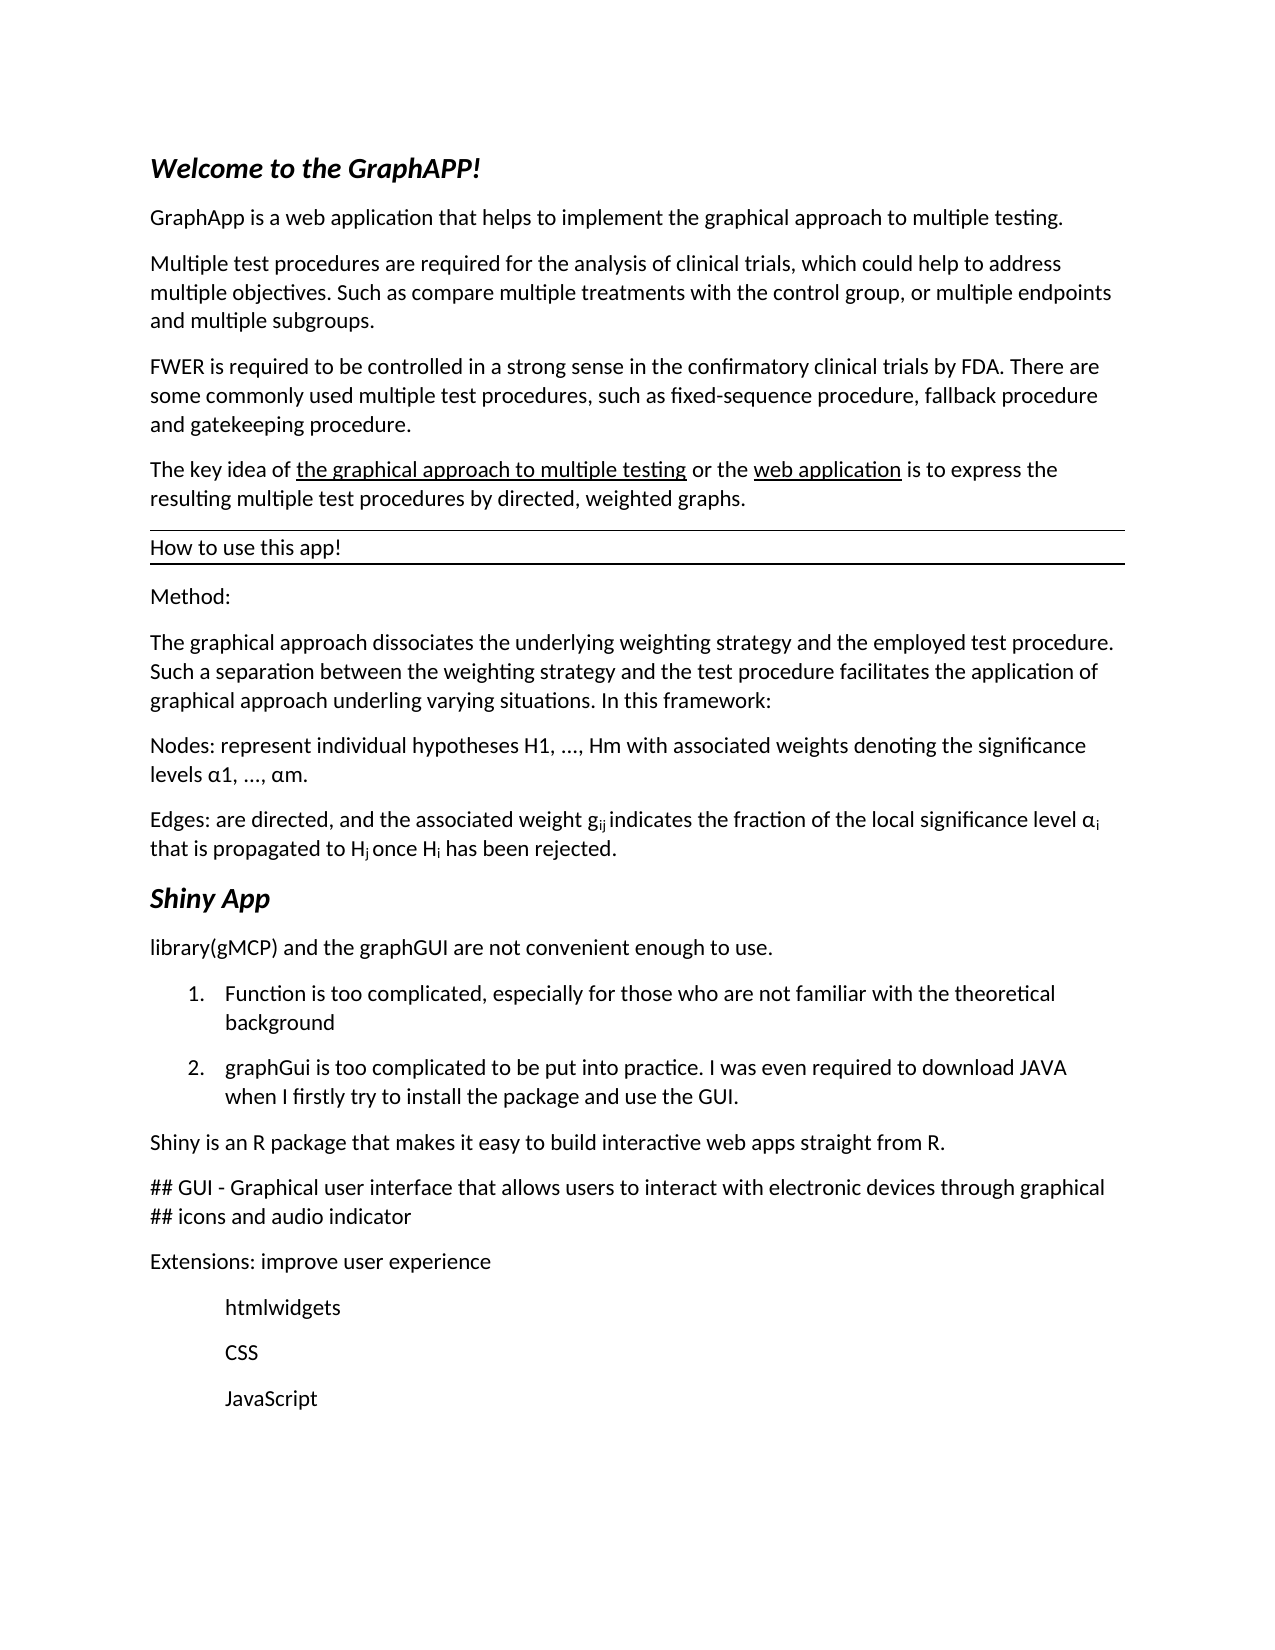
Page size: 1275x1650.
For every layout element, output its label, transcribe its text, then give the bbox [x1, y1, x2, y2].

text JavaScript [150, 1384, 1125, 1412]
text Shiny is an R package that makes it easy to build interactive web apps straight from R. [150, 1128, 1125, 1156]
text Welcome to the GraphAPP! [150, 150, 1125, 186]
text Shiny App [150, 880, 1125, 916]
text Nodes: represent individual hypotheses H1, ..., Hm with associated weights denoting the significance levels α1, ..., αm. [150, 731, 1125, 788]
list Function is too complicated, especially for those who are not familiar with the theoretical background [187, 979, 1125, 1036]
text Edges: are directed, and the associated weight gij indicates the fraction of the local significance level αi that is propagated to Hj once Hi has been rejected. [150, 806, 1125, 862]
text FWER is required to be controlled in a strong sense in the confirmatory clinical trials by FDA. There are some commonly used multiple test procedures, such as fixed-sequence procedure, fallback procedure and gatekeeping procedure. [150, 352, 1125, 438]
text The graphical approach dissociates the underlying weighting strategy and the employed test procedure. Such a separation between the weighting strategy and the test procedure facilitates the application of graphical approach underling varying situations. In this framework: [150, 628, 1125, 714]
text The key idea of the graphical approach to multiple testing or the web application is to express the resulting multiple test procedures by directed, weighted graphs. [150, 455, 1125, 512]
text htmlwidgets [150, 1293, 1125, 1321]
text CSS [150, 1338, 1125, 1367]
text How to use this app! [150, 531, 1125, 563]
text ## GUI - Graphical user interface that allows users to interact with electronic devices through graphical ## icons and audio indicator [150, 1173, 1125, 1230]
text Multiple test procedures are required for the analysis of clinical trials, which could help to address multiple objectives. Such as compare multiple treatments with the control group, or multiple endpoints and multiple subgroups. [150, 249, 1125, 334]
text Method: [150, 582, 1125, 611]
text Extensions: improve user experience [150, 1247, 1125, 1276]
list graphGui is too complicated to be put into practice. I was even required to download JAVA when I firstly try to install the package and use the GUI. [187, 1053, 1125, 1110]
text library(gMCP) and the graphGUI are not convenient enough to use. [150, 933, 1125, 961]
text GraphApp is a web application that helps to implement the graphical approach to multiple testing. [150, 203, 1125, 231]
